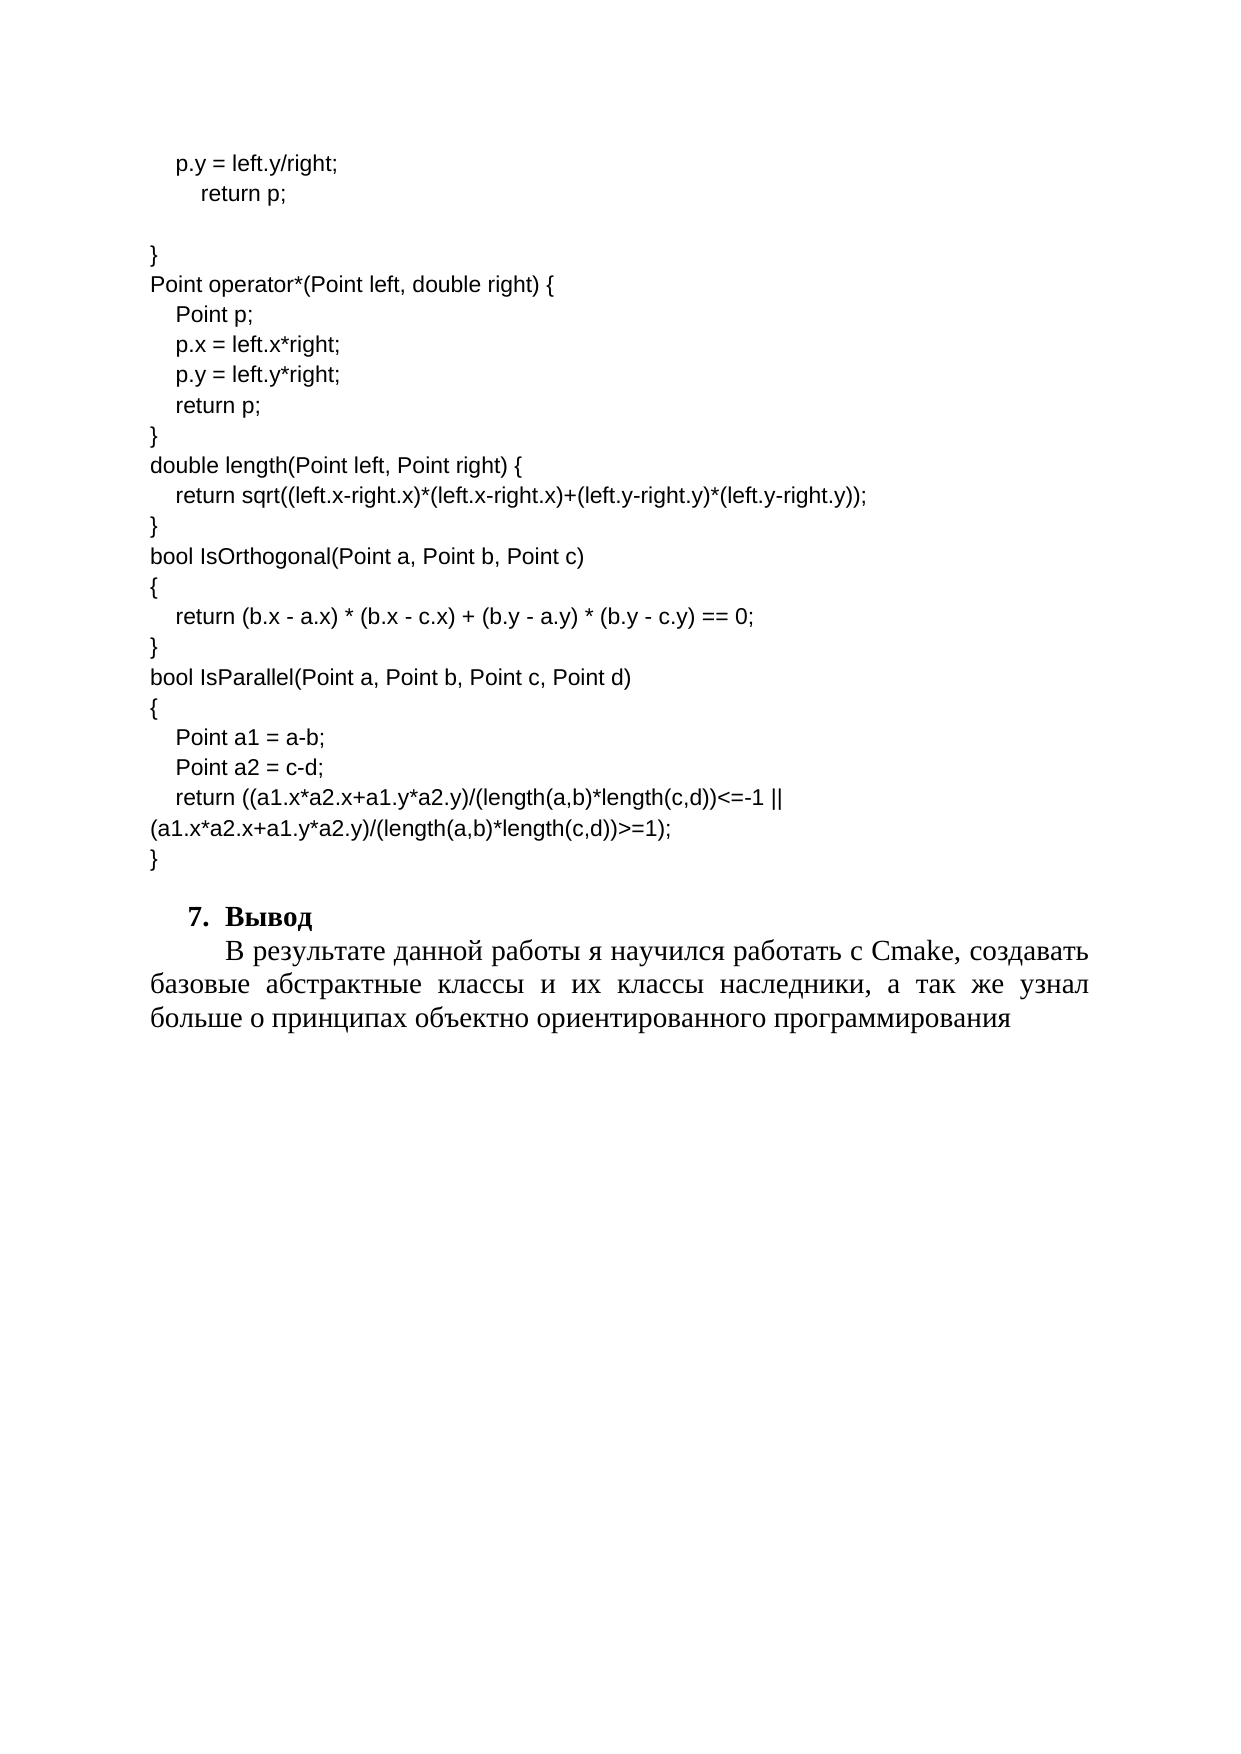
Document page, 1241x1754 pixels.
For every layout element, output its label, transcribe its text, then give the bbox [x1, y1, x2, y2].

text Point a1 = a-b; [150, 724, 1090, 750]
text { [150, 573, 1090, 599]
text } [150, 241, 1090, 267]
text } [150, 422, 1090, 448]
text bool IsOrthogonal(Point a, Point b, Point c) [150, 543, 1090, 569]
list Вывод [187, 899, 1090, 933]
text return sqrt((left.x-right.x)*(left.x-right.x)+(left.y-right.y)*(left.y-right.y)); [150, 482, 1090, 509]
text } [150, 633, 1090, 660]
text return p; [150, 180, 1090, 207]
text } [150, 512, 1090, 539]
text { [150, 694, 1090, 720]
text p.x = left.x*right; [150, 331, 1090, 358]
text В результате данной работы я научился работать с Cmake, создавать базовые абстрактные классы и их классы наследники, а так же узнал больше о принципах объектно ориентированного программирования [150, 933, 1090, 1033]
text p.y = left.y*right; [150, 361, 1090, 388]
text Point p; [150, 301, 1090, 327]
text Point operator*(Point left, double right) { [150, 271, 1090, 297]
text return ((a1.x*a2.x+a1.y*a2.y)/(length(a,b)*length(c,d))<=-1 || (a1.x*a2.x+a1.y*a2.y)/(length(a,b)*length(c,d))>=1); [150, 784, 1090, 841]
text } [150, 845, 1090, 871]
text p.y = left.y/right; [150, 150, 1090, 176]
text bool IsParallel(Point a, Point b, Point c, Point d) [150, 663, 1090, 690]
text double length(Point left, Point right) { [150, 452, 1090, 478]
text return p; [150, 392, 1090, 418]
text return (b.x - a.x) * (b.x - c.x) + (b.y - a.y) * (b.y - c.y) == 0; [150, 603, 1090, 629]
text Point a2 = c-d; [150, 754, 1090, 781]
